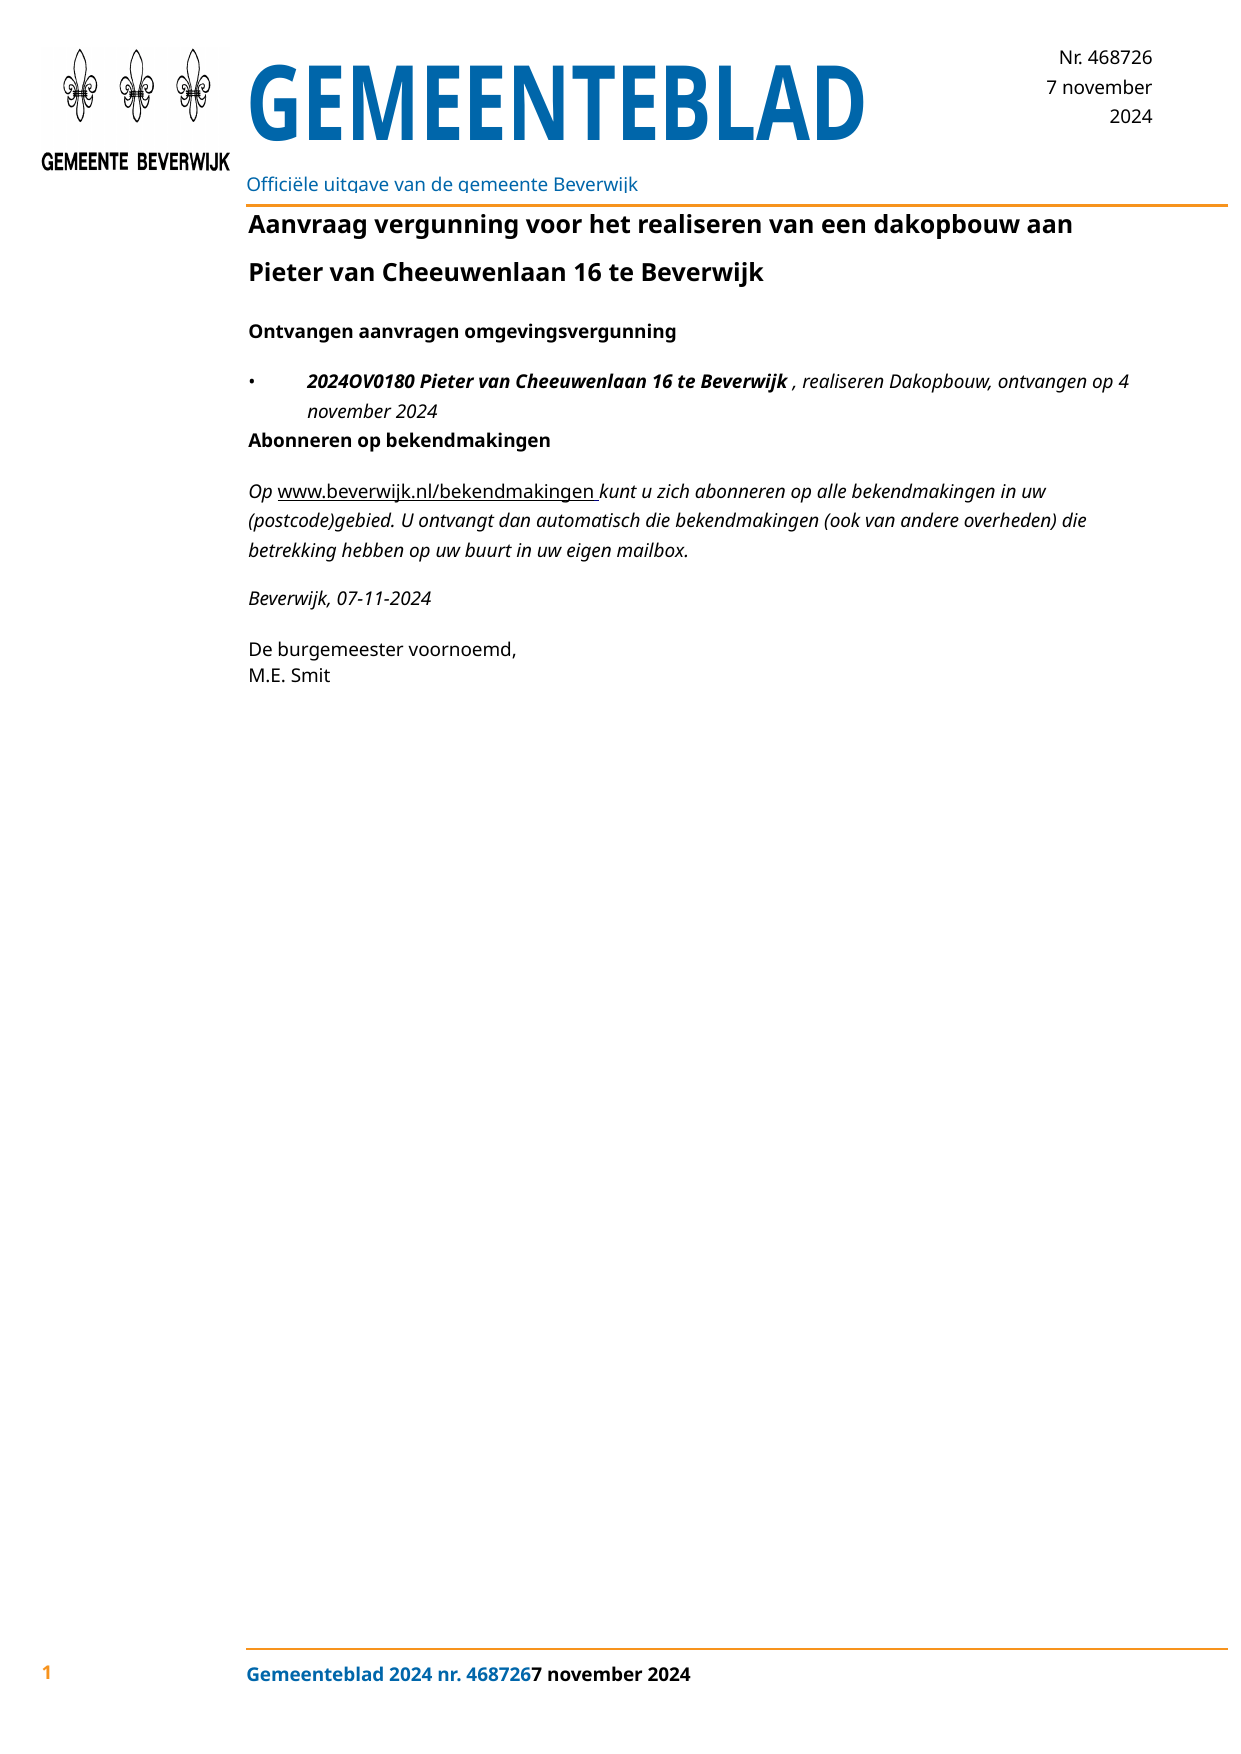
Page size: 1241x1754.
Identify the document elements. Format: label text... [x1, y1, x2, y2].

text M.E. Smit [248, 662, 1152, 688]
text Abonneren op bekendmakingen [248, 427, 1152, 453]
list 2024OV0180 Pieter van Cheeuwenlaan 16 te Beverwijk , realiseren Dakopbouw, ontvangen op 4 november 2024 [248, 368, 1152, 424]
text Aanvraag vergunning voor het realiseren van een dakopbouw aan Pieter van Cheeuwenlaan 16 te Beverwijk [248, 207, 1152, 288]
text De burgemeester voornoemd, [248, 636, 1152, 662]
text Ontvangen aanvragen omgevingsvergunning [248, 318, 1152, 344]
text Op www.beverwijk.nl/bekendmakingen kunt u zich abonneren op alle bekendmakingen in uw (postcode)gebied. U ontvangt dan automatisch die bekendmakingen (ook van andere overheden) die betrekking hebben op uw buurt in uw eigen mailbox. [248, 478, 1152, 563]
text Beverwijk, 07-11-2024 [248, 585, 1152, 611]
picture [41, 47, 231, 172]
